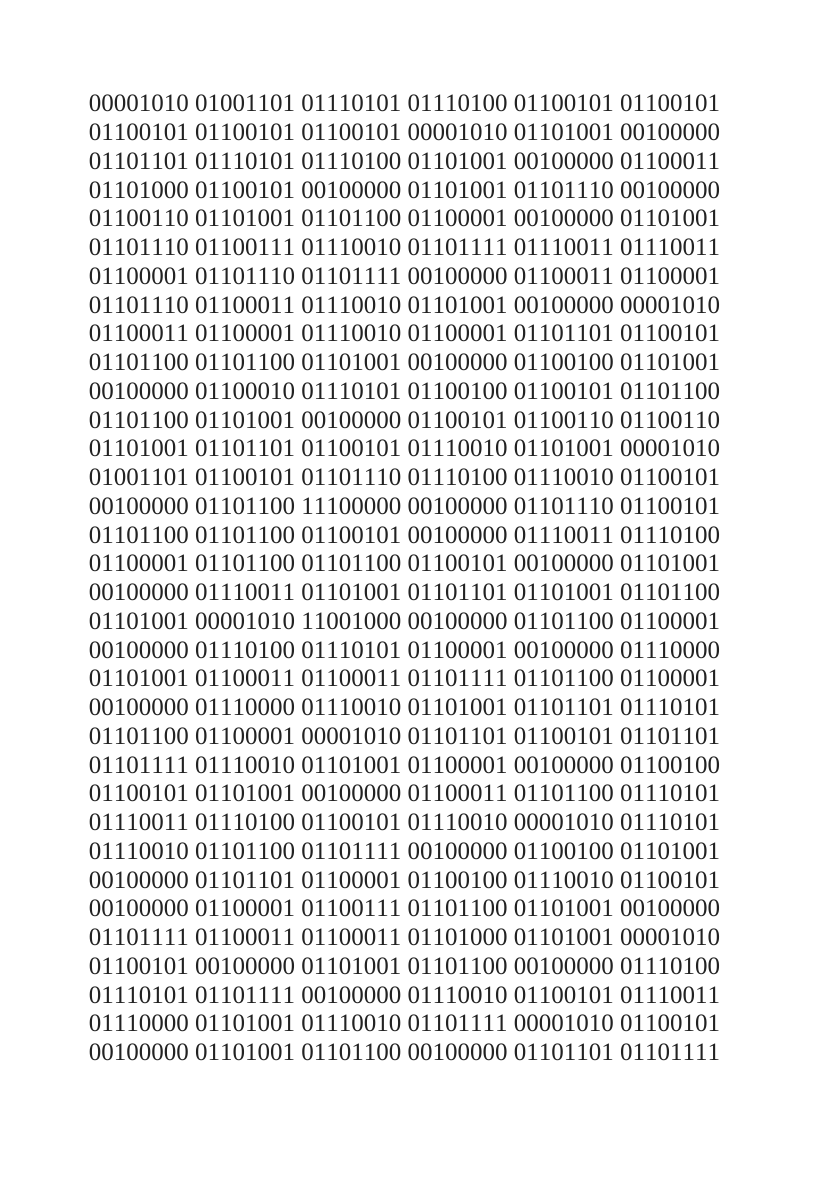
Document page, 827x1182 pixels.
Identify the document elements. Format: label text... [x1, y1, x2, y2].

text 00001010 01001101 01110101 01110100 01100101 01100101 01100101 01100101 01100101 00001010 01101001 00100000 01101101 01110101 01110100 01101001 00100000 01100011 01101000 01100101 00100000 01101001 01101110 00100000 01100110 01101001 01101100 01100001 00100000 01101001 01101110 01100111 01110010 01101111 01110011 01110011 01100001 01101110 01101111 00100000 01100011 01100001 01101110 01100011 01110010 01101001 00100000 00001010 01100011 01100001 01110010 01100001 01101101 01100101 01101100 01101100 01101001 00100000 01100100 01101001 00100000 01100010 01110101 01100100 01100101 01101100 01101100 01101001 00100000 01100101 01100110 01100110 01101001 01101101 01100101 01110010 01101001 00001010 01001101 01100101 01101110 01110100 01110010 01100101 00100000 01101100 11100000 00100000 01101110 01100101 01101100 01101100 01100101 00100000 01110011 01110100 01100001 01101100 01101100 01100101 00100000 01101001 00100000 01110011 01101001 01101101 01101001 01101100 01101001 00001010 11001000 00100000 01101100 01100001 00100000 01110100 01110101 01100001 00100000 01110000 01101001 01100011 01100011 01101111 01101100 01100001 00100000 01110000 01110010 01101001 01101101 01110101 01101100 01100001 00001010 01101101 01100101 01101101 01101111 01110010 01101001 01100001 00100000 01100100 01100101 01101001 00100000 01100011 01101100 01110101 01110011 01110100 01100101 01110010 00001010 01110101 01110010 01101100 01101111 00100000 01100100 01101001 00100000 01101101 01100001 01100100 01110010 01100101 00100000 01100001 01100111 01101100 01101001 00100000 01101111 01100011 01100011 01101000 01101001 00001010 01100101 00100000 01101001 01101100 00100000 01110100 01110101 01101111 00100000 01110010 01100101 01110011 01110000 01101001 01110010 01101111 00001010 01100101 00100000 01101001 01101100 00100000 01101101 01101111 [88, 88, 738, 1066]
